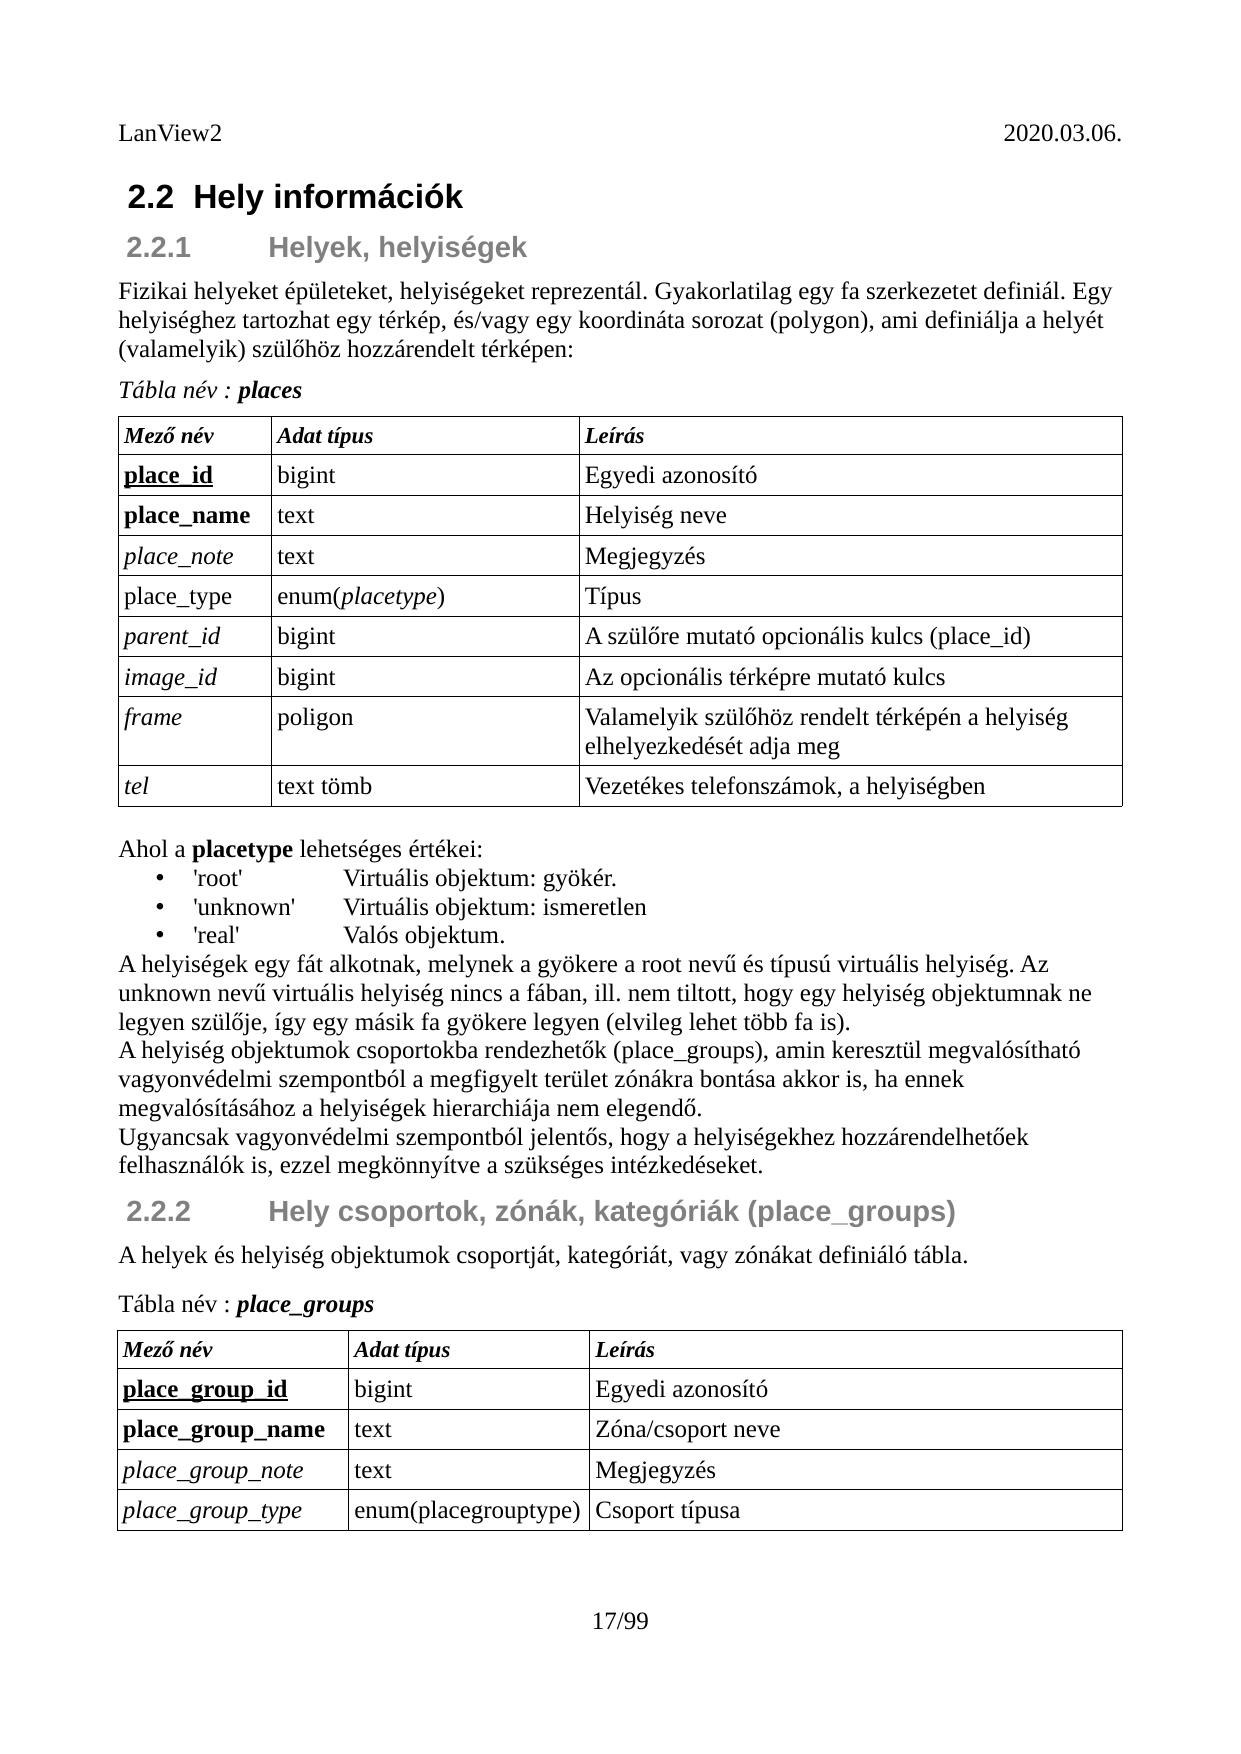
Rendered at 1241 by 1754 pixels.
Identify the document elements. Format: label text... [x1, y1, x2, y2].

table_cell Típus [580, 576, 1122, 616]
subtitle Hely információk [118, 177, 1122, 216]
table_cell A szülőre mutató opcionális kulcs (place_id) [580, 617, 1122, 656]
table_header Adat típus [272, 417, 579, 454]
table_cell place_name [119, 496, 271, 535]
table_cell Vezetékes telefonszámok, a helyiségben [580, 766, 1122, 806]
table_cell Zóna/csoport neve [590, 1410, 1122, 1449]
table_cell text [272, 496, 579, 535]
list 'real' Valós objektum. [156, 921, 1122, 949]
table_cell Valamelyik szülőhöz rendelt térképén a helyiség elhelyezkedését adja meg [580, 697, 1122, 765]
table_cell Megjegyzés [580, 536, 1122, 575]
text Tábla név : place_groups [118, 1289, 1122, 1318]
subtitle Helyek, helyiségek [118, 230, 1122, 264]
table_cell image_id [119, 657, 271, 696]
table_cell place_group_note [118, 1450, 348, 1489]
table_cell bigint [272, 455, 579, 494]
text A helyiség objektumok csoportokba rendezhetők (place_groups), amin keresztül megvalósítható vagyonvédelmi szempontból a megfigyelt terület zónákra bontása akkor is, ha ennek megvalósításához a helyiségek hierarchiája nem elegendő. [118, 1036, 1122, 1122]
list 'root' Virtuális objektum: gyökér. [156, 863, 1122, 892]
table_cell place_group_type [118, 1490, 348, 1529]
table_cell place_group_id [118, 1369, 348, 1408]
table_cell Egyedi azonosító [590, 1369, 1122, 1408]
table_cell tel [119, 766, 271, 806]
table_header Leírás [590, 1331, 1122, 1368]
table_cell enum(placetype) [272, 576, 579, 616]
table_cell Az opcionális térképre mutató kulcs [580, 657, 1122, 696]
table_header Mező név [118, 1331, 348, 1368]
text A helyiségek egy fát alkotnak, melynek a gyökere a root nevű és típusú virtuális helyiség. Az unknown nevű virtuális helyiség nincs a fában, ill. nem tiltott, hogy egy helyiség objektumnak ne legyen szülője, így egy másik fa gyökere legyen (elvileg lehet több fa is). [118, 949, 1122, 1036]
table_cell Helyiség neve [580, 496, 1122, 535]
text Tábla név : places [118, 375, 1122, 404]
table_cell text tömb [272, 766, 579, 806]
table_cell bigint [272, 657, 579, 696]
text A helyek és helyiség objektumok csoportját, kategóriát, vagy zónákat definiáló tábla. [118, 1240, 1122, 1269]
table_header Mező név [119, 417, 271, 454]
table_cell Egyedi azonosító [580, 455, 1122, 494]
table_cell bigint [349, 1369, 589, 1408]
table_cell enum(placegrouptype) [349, 1490, 589, 1529]
table_cell place_id [119, 455, 271, 494]
text Ahol a placetype lehetséges értékei: [118, 834, 1122, 863]
table_cell Megjegyzés [590, 1450, 1122, 1489]
table_cell Csoport típusa [590, 1490, 1122, 1529]
subtitle Hely csoportok, zónák, kategóriák (place_groups) [118, 1194, 1122, 1227]
table_cell text [349, 1450, 589, 1489]
table_cell bigint [272, 617, 579, 656]
table_cell place_group_name [118, 1410, 348, 1449]
table_header Adat típus [349, 1331, 589, 1368]
list 'unknown' Virtuális objektum: ismeretlen [156, 892, 1122, 921]
table_cell parent_id [119, 617, 271, 656]
table_cell place_note [119, 536, 271, 575]
text Fizikai helyeket épületeket, helyiségeket reprezentál. Gyakorlatilag egy fa szerkezetet definiál. Egy helyiséghez tartozhat egy térkép, és/vagy egy koordináta sorozat (polygon), ami definiálja a helyét (valamelyik) szülőhöz hozzárendelt térképen: [118, 276, 1122, 363]
table_cell place_type [119, 576, 271, 616]
table_cell text [272, 536, 579, 575]
table_cell text [349, 1410, 589, 1449]
table_cell poligon [272, 697, 579, 765]
table_cell frame [119, 697, 271, 765]
text Ugyancsak vagyonvédelmi szempontból jelentős, hogy a helyiségekhez hozzárendelhetőek felhasználók is, ezzel megkönnyítve a szükséges intézkedéseket. [118, 1122, 1122, 1179]
table_header Leírás [580, 417, 1122, 454]
